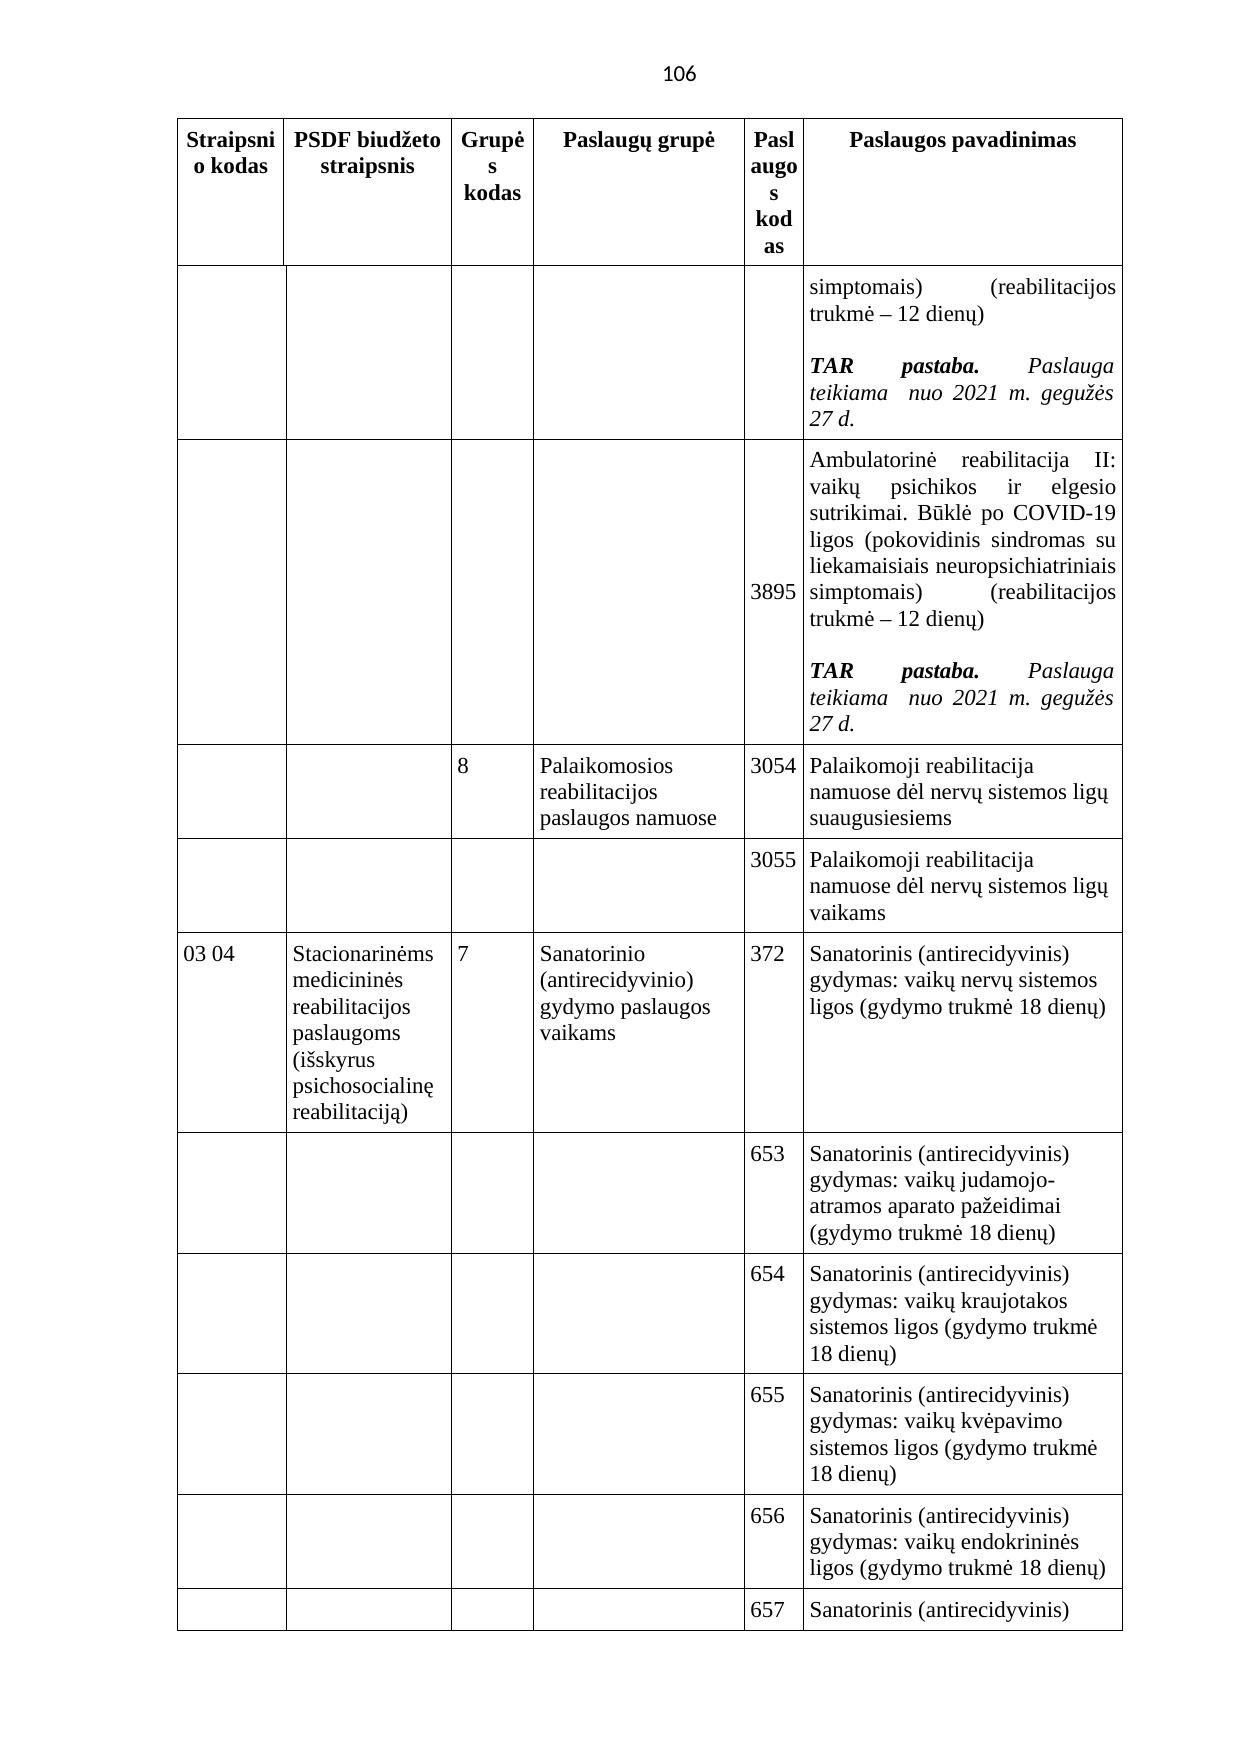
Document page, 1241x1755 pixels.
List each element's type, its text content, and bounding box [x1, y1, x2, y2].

table_header Paslaugos pavadinimas [804, 119, 1122, 265]
table_cell Sanatorinis (antirecidyvinis) [804, 1589, 1122, 1629]
table_cell 655 [745, 1374, 803, 1494]
table_cell 656 [745, 1495, 803, 1588]
table_cell [287, 1254, 451, 1373]
table_cell 654 [745, 1254, 803, 1373]
table_cell 3895 [745, 440, 803, 743]
table_cell [178, 1374, 286, 1494]
table_cell [178, 266, 286, 438]
table_cell [534, 1133, 744, 1252]
table_cell [287, 839, 451, 932]
table_header Grupės kodas [452, 119, 533, 265]
table_cell [287, 1374, 451, 1494]
table_cell 372 [745, 933, 803, 1132]
table_cell [287, 1589, 451, 1629]
table_cell [178, 839, 286, 932]
table_cell [452, 839, 533, 932]
table_cell Sanatorinis (antirecidyvinis) gydymas: vaikų judamojo-atramos aparato pažeidimai (gydymo trukmė 18 dienų) [804, 1133, 1122, 1252]
table_header Paslaugos kodas [745, 119, 803, 265]
table_cell 7 [452, 933, 533, 1132]
table_header Straipsnio kodas [178, 119, 283, 265]
table_cell [534, 1254, 744, 1373]
table_cell 3055 [745, 839, 803, 932]
table_cell [452, 1133, 533, 1252]
table_cell Sanatorinis (antirecidyvinis) gydymas: vaikų kvėpavimo sistemos ligos (gydymo trukmė 18 dienų) [804, 1374, 1122, 1494]
table_cell [178, 1254, 286, 1373]
table_cell Sanatorinis (antirecidyvinis) gydymas: vaikų nervų sistemos ligos (gydymo trukmė 18 dienų) [804, 933, 1122, 1132]
table_cell [534, 1495, 744, 1588]
table_cell [534, 440, 744, 743]
table_cell [534, 839, 744, 932]
table_cell [178, 440, 286, 743]
table_cell [452, 440, 533, 743]
table_header Paslaugų grupė [534, 119, 744, 265]
table_cell [745, 266, 803, 438]
table_cell [178, 745, 286, 838]
table_cell [287, 440, 451, 743]
table_cell Stacionarinėms medicininės reabilitacijos paslaugoms (išskyrus psichosocialinę reabilitaciją) [287, 933, 451, 1132]
table_cell Sanatorinio (antirecidyvinio) gydymo paslaugos vaikams [534, 933, 744, 1132]
table_cell 8 [452, 745, 533, 838]
table_cell Palaikomoji reabilitacija namuose dėl nervų sistemos ligų suaugusiesiems [804, 745, 1122, 838]
table_cell 657 [745, 1589, 803, 1629]
table_cell [452, 1495, 533, 1588]
table_cell [534, 266, 744, 438]
table_cell [178, 1589, 286, 1629]
table_cell Sanatorinis (antirecidyvinis) gydymas: vaikų endokrininės ligos (gydymo trukmė 18 dienų) [804, 1495, 1122, 1588]
table_cell [452, 1254, 533, 1373]
table_cell [287, 266, 451, 438]
table_cell [452, 1374, 533, 1494]
table_cell 653 [745, 1133, 803, 1252]
table_cell [534, 1589, 744, 1629]
table_cell Palaikomosios reabilitacijos paslaugos namuose [534, 745, 744, 838]
table_cell [452, 266, 533, 438]
table_cell Ambulatorinė reabilitacija II: vaikų psichikos ir elgesio sutrikimai. Būklė po COVID-19 ligos (pokovidinis sindromas su liekamaisiais neuropsichiatriniais simptomais) (reabilitacijos trukmė – 12 dienų) TAR pastaba. Paslauga teikiama nuo 2021 m. gegužės 27 d. [804, 440, 1122, 743]
table_cell Sanatorinis (antirecidyvinis) gydymas: vaikų kraujotakos sistemos ligos (gydymo trukmė 18 dienų) [804, 1254, 1122, 1373]
table_cell [287, 745, 451, 838]
table_cell [287, 1133, 451, 1252]
table_header PSDF biudžeto straipsnis [284, 119, 451, 265]
table_cell [287, 1495, 451, 1588]
table_cell 03 04 [178, 933, 286, 1132]
table_cell [534, 1374, 744, 1494]
table_cell [452, 1589, 533, 1629]
table_cell [178, 1133, 286, 1252]
table_cell [178, 1495, 286, 1588]
table_cell Palaikomoji reabilitacija namuose dėl nervų sistemos ligų vaikams [804, 839, 1122, 932]
table_cell 3054 [745, 745, 803, 838]
table_cell simptomais) (reabilitacijos trukmė – 12 dienų) TAR pastaba. Paslauga teikiama nuo 2021 m. gegužės 27 d. [804, 266, 1122, 438]
